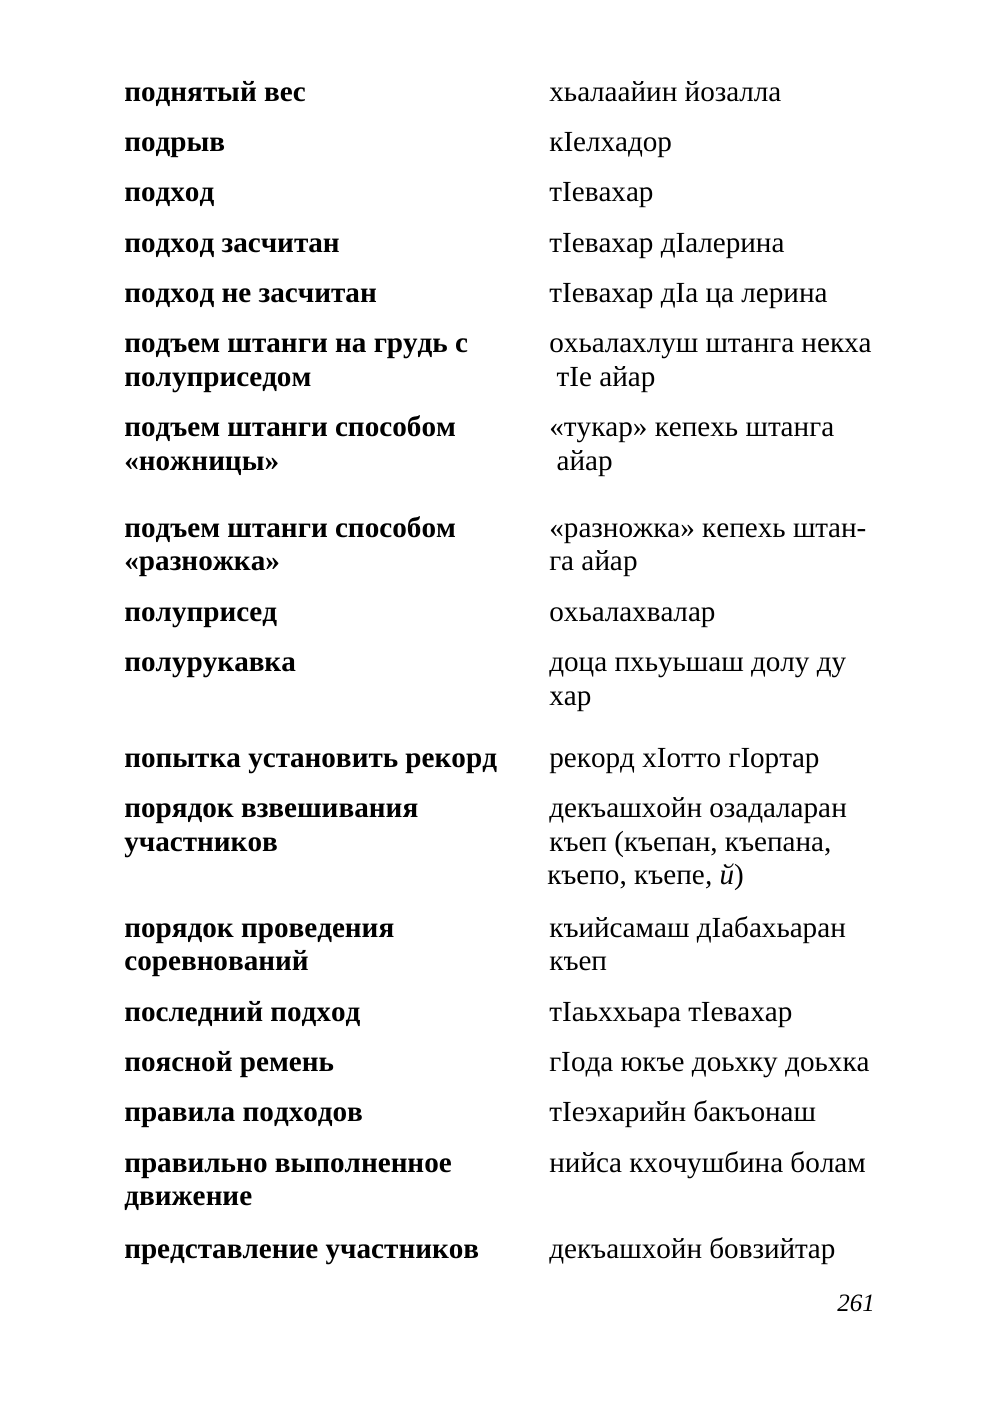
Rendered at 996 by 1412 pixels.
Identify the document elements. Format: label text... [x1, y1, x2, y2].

text «разножка» га айар [124, 543, 877, 577]
text хар [124, 678, 877, 711]
text правила подходов тIеэхарийн бакъонаш [124, 1094, 877, 1128]
text подрыв кIелхадор [124, 124, 877, 158]
text подход засчитан тIевахар дIалерина [124, 225, 877, 258]
text къепо, къепе, й) [124, 857, 877, 891]
text подъем штанги на грудь с охьалахлуш штанга некха [124, 325, 877, 359]
text поясной ремень гIода юкъе доьхку доьхка [124, 1044, 877, 1078]
text полуприседом тIе айар [124, 359, 877, 392]
text правильно выполненное нийса кхочушбина болам [124, 1145, 877, 1178]
text порядок проведения къийсамаш дIабахьаран [124, 910, 877, 943]
text последний подход тIаьххьара тIевахар [124, 994, 877, 1027]
text представление участников декъашхойн бовзийтар [124, 1231, 877, 1264]
text попытка установить рекорд рекорд хIотто гIортар [124, 740, 877, 773]
text подъем штанги способом «тукар» кепехь штанга [124, 409, 877, 443]
text участников къеп (къепан, къепана, [124, 824, 877, 857]
text подход не засчитан тIевахар дIа ца лерина [124, 275, 877, 309]
text соревнований къеп [124, 943, 877, 977]
text поднятый вес хьалаайин йозалла [124, 74, 877, 107]
text «ножницы» айар [124, 443, 877, 476]
text подход тIевахар [124, 174, 877, 208]
text полуприсед охьалахвалар [124, 594, 877, 627]
text движение [124, 1178, 877, 1212]
text порядок взвешивания декъашхойн озадаларан [124, 790, 877, 824]
text подъем штанги способом «разножка» кепехь штан- [124, 510, 877, 543]
text полурукавка доца пхьуьшаш долу ду [124, 644, 877, 678]
